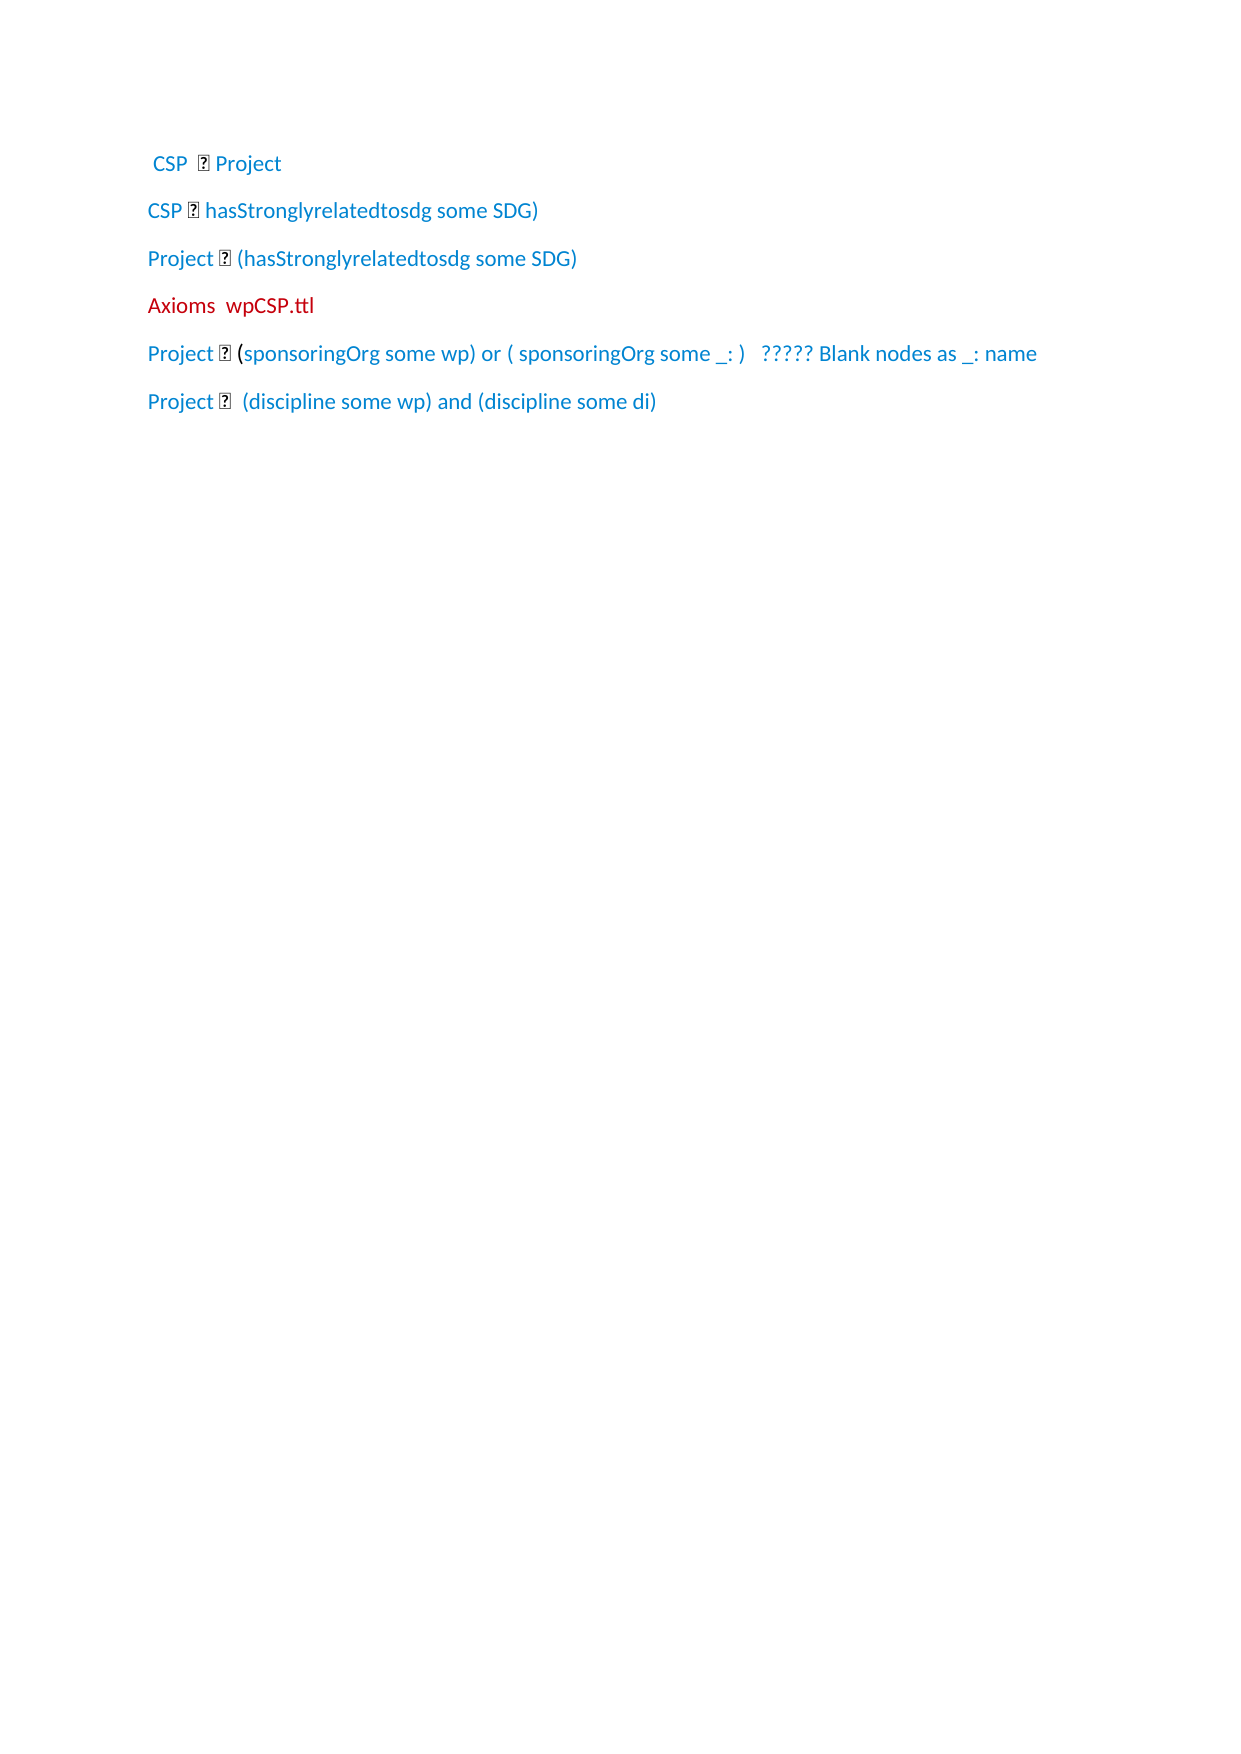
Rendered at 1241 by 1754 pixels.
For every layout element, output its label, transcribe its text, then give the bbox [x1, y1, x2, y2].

text Project  (hasStronglyrelatedtosdg some SDG) [148, 243, 1093, 273]
text Axioms wpCSP.ttl [148, 291, 1093, 319]
text Project  (sponsoringOrg some wp) or ( sponsoringOrg some _: ) ????? Blank nodes as _: name [148, 338, 1093, 367]
text CSP  Project [148, 148, 1093, 177]
text Project  (discipline some wp) and (discipline some di) [148, 386, 1093, 415]
text CSP  hasStronglyrelatedtosdg some SDG) [148, 196, 1093, 225]
